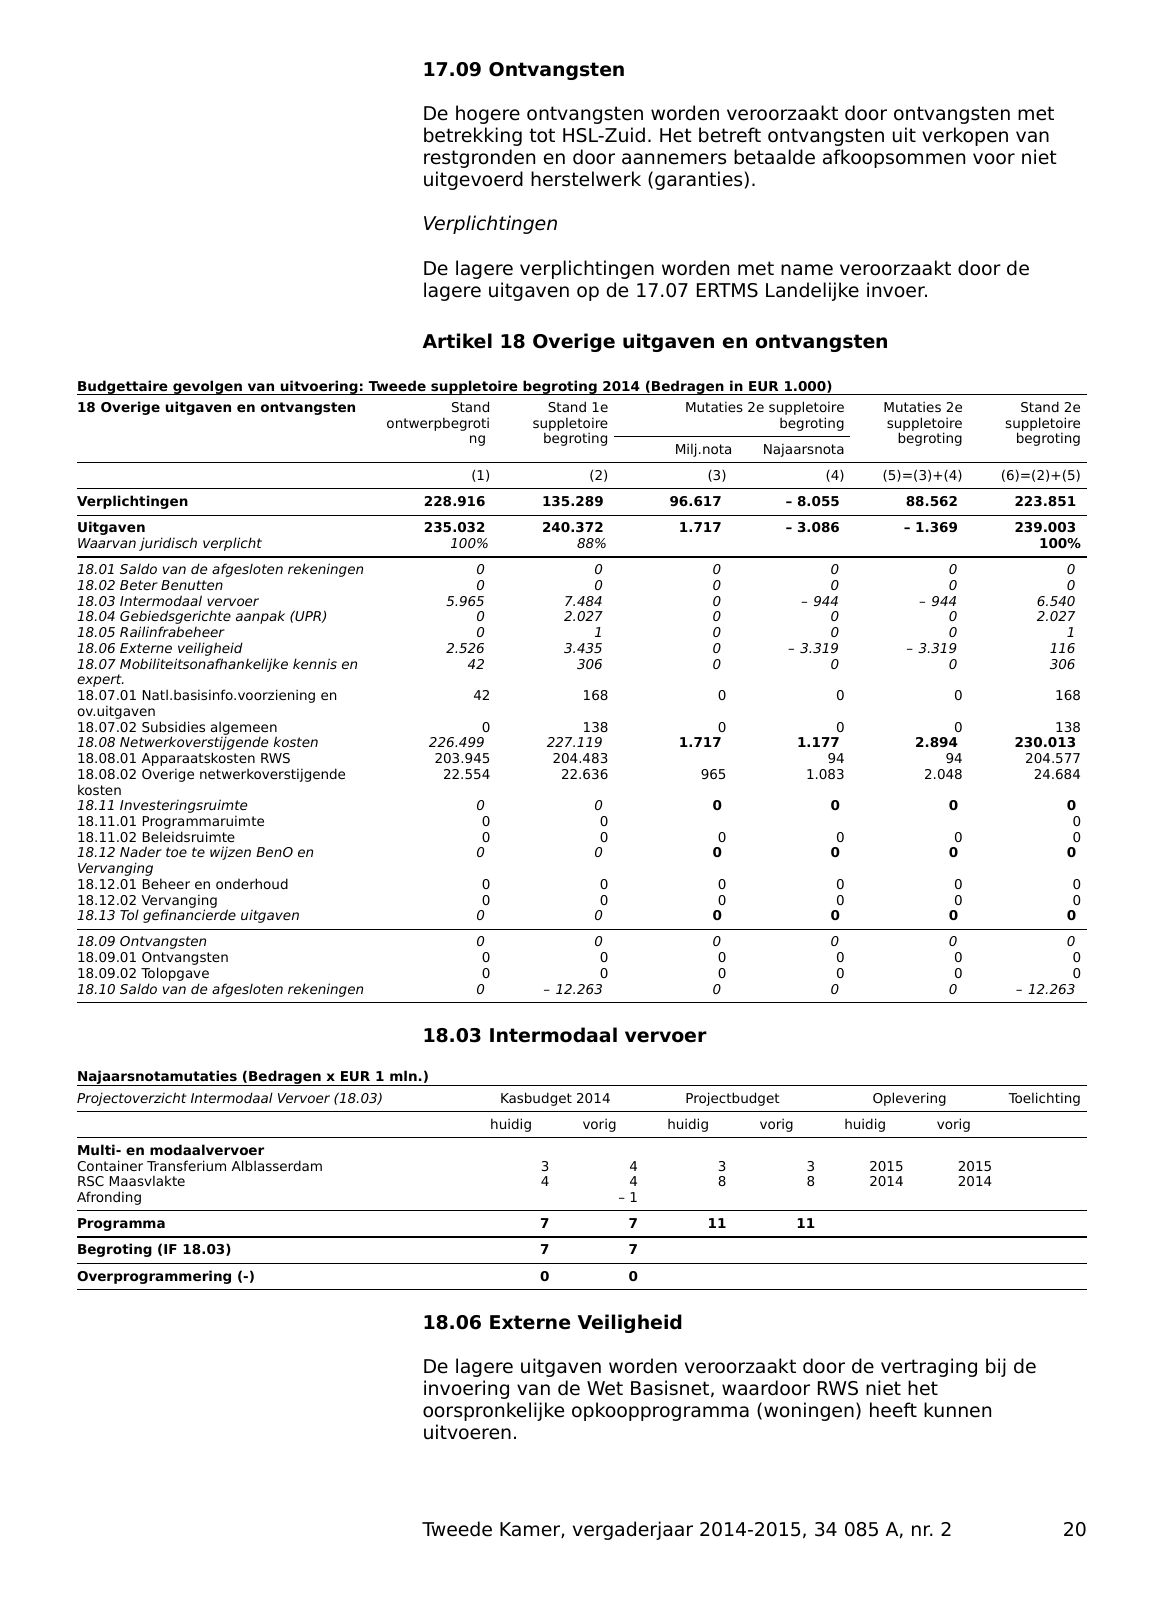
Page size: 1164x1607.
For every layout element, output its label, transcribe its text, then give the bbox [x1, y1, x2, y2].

table_cell (4) [732, 463, 850, 488]
table_cell [614, 536, 732, 556]
subtitle 18.03 Intermodaal vervoer [422, 1025, 1087, 1047]
table_cell 18.09 Ontvangsten [77, 930, 378, 950]
table_cell 0 [969, 558, 1087, 578]
table_cell Multi- en modaalvervoer [77, 1138, 466, 1158]
table_cell – 3.319 [732, 641, 850, 656]
table_cell 0 [969, 950, 1087, 966]
table_cell 4 [555, 1174, 644, 1190]
table_cell 135.289 [496, 489, 614, 514]
table_cell 18.01 Saldo van de afgesloten rekeningen [77, 558, 378, 578]
table_cell 0 [850, 981, 968, 1002]
table_cell 0 [496, 578, 614, 593]
table_cell 1.083 [732, 767, 850, 798]
table_cell 18.08 Netwerkoverstijgende kosten [77, 735, 378, 751]
table_cell Container Transferium Alblasserdam [77, 1159, 466, 1174]
table_cell (3) [614, 463, 732, 488]
table_cell Waarvan juridisch verplicht [77, 536, 378, 556]
table_cell 204.483 [496, 751, 614, 767]
table_cell 0 [378, 609, 496, 625]
table_cell 18.07.01 Natl.basisinfo.voorziening en ov.uitgaven [77, 688, 378, 719]
table_cell 138 [496, 719, 614, 735]
table_cell 0 [969, 877, 1087, 892]
table_cell 0 [496, 558, 614, 578]
table_cell 0 [732, 981, 850, 1002]
table_cell 0 [555, 1264, 644, 1289]
table_cell 228.916 [378, 489, 496, 514]
table_cell [732, 1238, 821, 1263]
table_cell 0 [614, 981, 732, 1002]
table_cell 0 [850, 930, 968, 950]
table_cell 0 [850, 719, 968, 735]
table_cell 0 [378, 950, 496, 966]
table_cell 0 [378, 966, 496, 981]
table_cell 0 [850, 656, 968, 688]
table_cell 11 [644, 1211, 732, 1236]
table_cell 18.12 Nader toe te wijzen BenO en Vervanging [77, 845, 378, 877]
table_cell 138 [969, 719, 1087, 735]
table_cell 0 [732, 877, 850, 892]
table_cell Toelichting [998, 1086, 1087, 1111]
table_cell Projectoverzicht Intermodaal Vervoer (18.03) [77, 1086, 466, 1111]
table_cell 2.027 [496, 609, 614, 625]
table_cell [644, 1138, 732, 1158]
table_cell 0 [466, 1264, 555, 1289]
table_cell 24.684 [969, 767, 1087, 798]
table_cell 7 [555, 1211, 644, 1236]
table_cell 11 [732, 1211, 821, 1236]
table_cell 965 [614, 767, 732, 798]
table_cell (5)=(3)+(4) [850, 463, 968, 488]
table_cell 0 [614, 830, 732, 845]
table_cell 0 [614, 609, 732, 625]
table_cell 2.048 [850, 767, 968, 798]
table_cell (1) [378, 463, 496, 488]
table_cell 88% [496, 536, 614, 556]
table_cell 0 [614, 594, 732, 609]
table_cell [998, 1112, 1087, 1137]
table_cell 7 [466, 1238, 555, 1263]
table_cell 240.372 [496, 516, 614, 536]
table_cell 3.435 [496, 641, 614, 656]
table_cell 116 [969, 641, 1087, 656]
table_cell 18.04 Gebiedsgerichte aanpak (UPR) [77, 609, 378, 625]
table_cell 18.09.01 Ontvangsten [77, 950, 378, 966]
table_cell [821, 1138, 909, 1158]
table_cell 0 [850, 688, 968, 719]
table_cell 0 [850, 558, 968, 578]
table_cell 0 [614, 656, 732, 688]
table_cell 1.177 [732, 735, 850, 751]
table_cell 18.12.02 Vervanging [77, 893, 378, 908]
table_cell [732, 1264, 821, 1289]
table_cell 306 [969, 656, 1087, 688]
table_cell Verplichtingen [77, 489, 378, 514]
subtitle 18.06 Externe Veiligheid [422, 1312, 1087, 1334]
table_cell 0 [614, 845, 732, 877]
table_cell 0 [378, 719, 496, 735]
table_cell 168 [496, 688, 614, 719]
table_cell [998, 1211, 1087, 1236]
subtitle 17.09 Ontvangsten [422, 59, 1087, 81]
table_cell [998, 1264, 1087, 1289]
table_cell 0 [732, 558, 850, 578]
table_cell 18.13 Tol gefinancierde uitgaven [77, 908, 378, 928]
table_cell [909, 1190, 998, 1210]
table_cell 0 [732, 798, 850, 814]
table_cell 0 [378, 845, 496, 877]
table_cell 0 [614, 558, 732, 578]
table_cell [466, 1138, 555, 1158]
table_cell 0 [969, 578, 1087, 593]
table_cell 0 [850, 845, 968, 877]
table_cell (6)=(2)+(5) [969, 463, 1087, 488]
table_cell 1 [969, 625, 1087, 641]
table_cell 0 [496, 798, 614, 814]
table_cell – 1 [555, 1190, 644, 1210]
table_cell 0 [850, 893, 968, 908]
table_cell Uitgaven [77, 516, 378, 536]
table_cell 0 [378, 930, 496, 950]
table_cell [850, 814, 968, 829]
table_cell [909, 1264, 998, 1289]
table_cell 18.05 Railinfrabeheer [77, 625, 378, 641]
table_cell 0 [496, 877, 614, 892]
table_cell 0 [614, 578, 732, 593]
table_cell [644, 1264, 732, 1289]
table_cell 0 [378, 877, 496, 892]
table_cell 18.06 Externe veiligheid [77, 641, 378, 656]
table_cell 8 [732, 1174, 821, 1190]
table_cell huidig [644, 1112, 732, 1137]
table_cell 0 [614, 641, 732, 656]
table_cell Mutaties 2e suppletoire begroting [614, 395, 850, 436]
table_cell 0 [614, 688, 732, 719]
table_cell 5.965 [378, 594, 496, 609]
table_cell – 3.086 [732, 516, 850, 536]
table_cell vorig [732, 1112, 821, 1137]
table_cell 0 [732, 830, 850, 845]
table_cell 0 [850, 798, 968, 814]
table_cell huidig [821, 1112, 909, 1137]
table_cell 7.484 [496, 594, 614, 609]
text De lagere verplichtingen worden met name veroorzaakt door de lagere uitgaven op de 17.07 ERTMS Landelijke invoer. [422, 257, 1087, 301]
table_cell [821, 1190, 909, 1210]
table_cell [732, 1190, 821, 1210]
table_cell 18.11.02 Beleidsruimte [77, 830, 378, 845]
table_cell [614, 751, 732, 767]
table_header Budgettaire gevolgen van uitvoering: Tweede suppletoire begroting 2014 (Bedragen in EUR 1.000) [77, 379, 1087, 394]
table_cell Stand 2e suppletoire begroting [969, 395, 1087, 462]
table_cell 0 [850, 625, 968, 641]
table_cell 96.617 [614, 489, 732, 514]
table_cell 0 [378, 830, 496, 845]
table_cell [998, 1159, 1087, 1174]
table_cell 2.894 [850, 735, 968, 751]
table_cell 4 [466, 1174, 555, 1190]
table_cell Afronding [77, 1190, 466, 1210]
table_cell 0 [732, 908, 850, 928]
table_cell 18 Overige uitgaven en ontvangsten [77, 395, 378, 462]
table_cell Oplevering [821, 1086, 998, 1111]
table_cell 0 [850, 877, 968, 892]
table_cell 0 [732, 950, 850, 966]
table_cell 18.09.02 Tolopgave [77, 966, 378, 981]
table_cell 0 [732, 719, 850, 735]
table_cell 0 [850, 609, 968, 625]
table_cell 0 [732, 930, 850, 950]
table_cell [732, 536, 850, 556]
table_cell 88.562 [850, 489, 968, 514]
table_cell 0 [850, 950, 968, 966]
table_cell 0 [614, 798, 732, 814]
table_cell [909, 1138, 998, 1158]
table_cell [850, 536, 968, 556]
table_cell 94 [732, 751, 850, 767]
table_cell 2.027 [969, 609, 1087, 625]
table_cell 0 [496, 908, 614, 928]
table_cell 7 [555, 1238, 644, 1263]
table_cell [732, 1138, 821, 1158]
table_cell 0 [496, 830, 614, 845]
table_cell 94 [850, 751, 968, 767]
table_cell – 12.263 [496, 981, 614, 1002]
table_cell 0 [496, 893, 614, 908]
table_cell 0 [378, 578, 496, 593]
table_cell 0 [378, 814, 496, 829]
table_cell [614, 814, 732, 829]
table_cell 0 [732, 625, 850, 641]
table_cell [77, 463, 378, 488]
table_cell 0 [378, 625, 496, 641]
table_cell [821, 1264, 909, 1289]
table_cell Projectbudget [644, 1086, 821, 1111]
table_cell 22.554 [378, 767, 496, 798]
table_cell 0 [378, 893, 496, 908]
table_cell [644, 1238, 732, 1263]
table_cell – 1.369 [850, 516, 968, 536]
table_cell [77, 1112, 466, 1137]
table_cell [909, 1238, 998, 1263]
table_cell 18.02 Beter Benutten [77, 578, 378, 593]
table_cell 18.08.02 Overige netwerkoverstijgende kosten [77, 767, 378, 798]
table_cell 0 [614, 625, 732, 641]
table_cell 204.577 [969, 751, 1087, 767]
table_cell 3 [644, 1159, 732, 1174]
table_cell 1 [496, 625, 614, 641]
table_cell 7 [466, 1211, 555, 1236]
table_cell 0 [496, 845, 614, 877]
table_cell Kasbudget 2014 [466, 1086, 644, 1111]
table_cell 227.119 [496, 735, 614, 751]
table_cell 18.10 Saldo van de afgesloten rekeningen [77, 981, 378, 1002]
table_cell 0 [614, 893, 732, 908]
table_cell 3 [732, 1159, 821, 1174]
table_cell 0 [614, 908, 732, 928]
table_cell – 944 [850, 594, 968, 609]
table_cell (2) [496, 463, 614, 488]
table_cell 0 [732, 688, 850, 719]
table_cell 0 [496, 950, 614, 966]
table_cell 0 [378, 558, 496, 578]
table_cell 1.717 [614, 735, 732, 751]
table_cell 0 [969, 930, 1087, 950]
table_cell [555, 1138, 644, 1158]
table_cell Programma [77, 1211, 466, 1236]
table_cell 226.499 [378, 735, 496, 751]
table_cell 2014 [821, 1174, 909, 1190]
table_cell 3 [466, 1159, 555, 1174]
table_cell 2014 [909, 1174, 998, 1190]
table_cell Begroting (IF 18.03) [77, 1238, 466, 1263]
table_cell Stand 1e suppletoire begroting [496, 395, 614, 462]
table_cell 0 [969, 893, 1087, 908]
table_cell Overprogrammering (-) [77, 1264, 466, 1289]
table_cell 0 [732, 609, 850, 625]
table_cell [732, 814, 850, 829]
table_cell 168 [969, 688, 1087, 719]
table_cell 100% [969, 536, 1087, 556]
table_cell [644, 1190, 732, 1210]
table_cell 2.526 [378, 641, 496, 656]
table_cell 4 [555, 1159, 644, 1174]
table_header Najaarsnotamutaties (Bedragen x EUR 1 mln.) [77, 1069, 1087, 1085]
table_cell vorig [909, 1112, 998, 1137]
table_cell 8 [644, 1174, 732, 1190]
table_cell Stand ontwerpbegroting [378, 395, 496, 462]
table_cell 203.945 [378, 751, 496, 767]
table_cell 18.12.01 Beheer en onderhoud [77, 877, 378, 892]
table_cell 2015 [909, 1159, 998, 1174]
table_cell 0 [969, 830, 1087, 845]
table_cell huidig [466, 1112, 555, 1137]
table_cell 42 [378, 656, 496, 688]
table_cell 0 [378, 908, 496, 928]
table_cell 0 [614, 719, 732, 735]
table_cell 0 [850, 578, 968, 593]
table_cell vorig [555, 1112, 644, 1137]
table_cell [821, 1211, 909, 1236]
table_cell 239.003 [969, 516, 1087, 536]
table_cell 0 [969, 798, 1087, 814]
table_cell 0 [614, 930, 732, 950]
text De hogere ontvangsten worden veroorzaakt door ontvangsten met betrekking tot HSL-Zuid. Het betreft ontvangsten uit verkopen van restgronden en door aannemers betaalde afkoopsommen voor niet uitgevoerd herstelwerk (garanties). [422, 103, 1087, 191]
table_cell 18.07.02 Subsidies algemeen [77, 719, 378, 735]
table_cell 0 [732, 656, 850, 688]
table_cell 18.07 Mobiliteitsonafhankelijke kennis en expert. [77, 656, 378, 688]
table_cell 0 [614, 877, 732, 892]
table_cell 0 [969, 814, 1087, 829]
table_cell RSC Maasvlakte [77, 1174, 466, 1190]
table_cell 18.11.01 Programmaruimte [77, 814, 378, 829]
table_cell – 8.055 [732, 489, 850, 514]
table_cell [998, 1174, 1087, 1190]
table_cell [909, 1211, 998, 1236]
table_cell 0 [496, 930, 614, 950]
table_cell 0 [850, 830, 968, 845]
table_cell [998, 1190, 1087, 1210]
table_cell Milj.nota [614, 437, 732, 462]
table_cell 2015 [821, 1159, 909, 1174]
table_cell 0 [378, 981, 496, 1002]
table_cell 18.03 Intermodaal vervoer [77, 594, 378, 609]
table_cell 0 [614, 966, 732, 981]
table_cell 0 [732, 966, 850, 981]
table_cell – 3.319 [850, 641, 968, 656]
table_cell 230.013 [969, 735, 1087, 751]
table_cell 0 [850, 908, 968, 928]
table_cell 0 [732, 893, 850, 908]
table_cell [821, 1238, 909, 1263]
subtitle Verplichtingen [422, 213, 1087, 235]
table_cell – 944 [732, 594, 850, 609]
text De lagere uitgaven worden veroorzaakt door de vertraging bij de invoering van de Wet Basisnet, waardoor RWS niet het oorspronkelijke opkoopprogramma (woningen) heeft kunnen uitvoeren. [422, 1356, 1087, 1444]
table_cell 6.540 [969, 594, 1087, 609]
table_cell 235.032 [378, 516, 496, 536]
table_cell 0 [496, 966, 614, 981]
table_cell 306 [496, 656, 614, 688]
table_cell 223.851 [969, 489, 1087, 514]
table_cell 0 [614, 950, 732, 966]
table_cell 42 [378, 688, 496, 719]
subtitle Artikel 18 Overige uitgaven en ontvangsten [422, 331, 1087, 353]
table_cell 22.636 [496, 767, 614, 798]
table_cell Najaarsnota [732, 437, 850, 462]
table_cell 0 [732, 578, 850, 593]
table_cell [466, 1190, 555, 1210]
table_cell 100% [378, 536, 496, 556]
table_cell Mutaties 2e suppletoire begroting [850, 395, 968, 462]
table_cell 0 [969, 966, 1087, 981]
table_cell [998, 1238, 1087, 1263]
table_cell 18.08.01 Apparaatskosten RWS [77, 751, 378, 767]
table_cell 0 [850, 966, 968, 981]
table_cell [998, 1138, 1087, 1158]
table_cell 0 [969, 908, 1087, 928]
table_cell 0 [378, 798, 496, 814]
table_cell 0 [732, 845, 850, 877]
table_cell 1.717 [614, 516, 732, 536]
table_cell – 12.263 [969, 981, 1087, 1002]
table_cell 0 [969, 845, 1087, 877]
table_cell 0 [496, 814, 614, 829]
table_cell 18.11 Investeringsruimte [77, 798, 378, 814]
